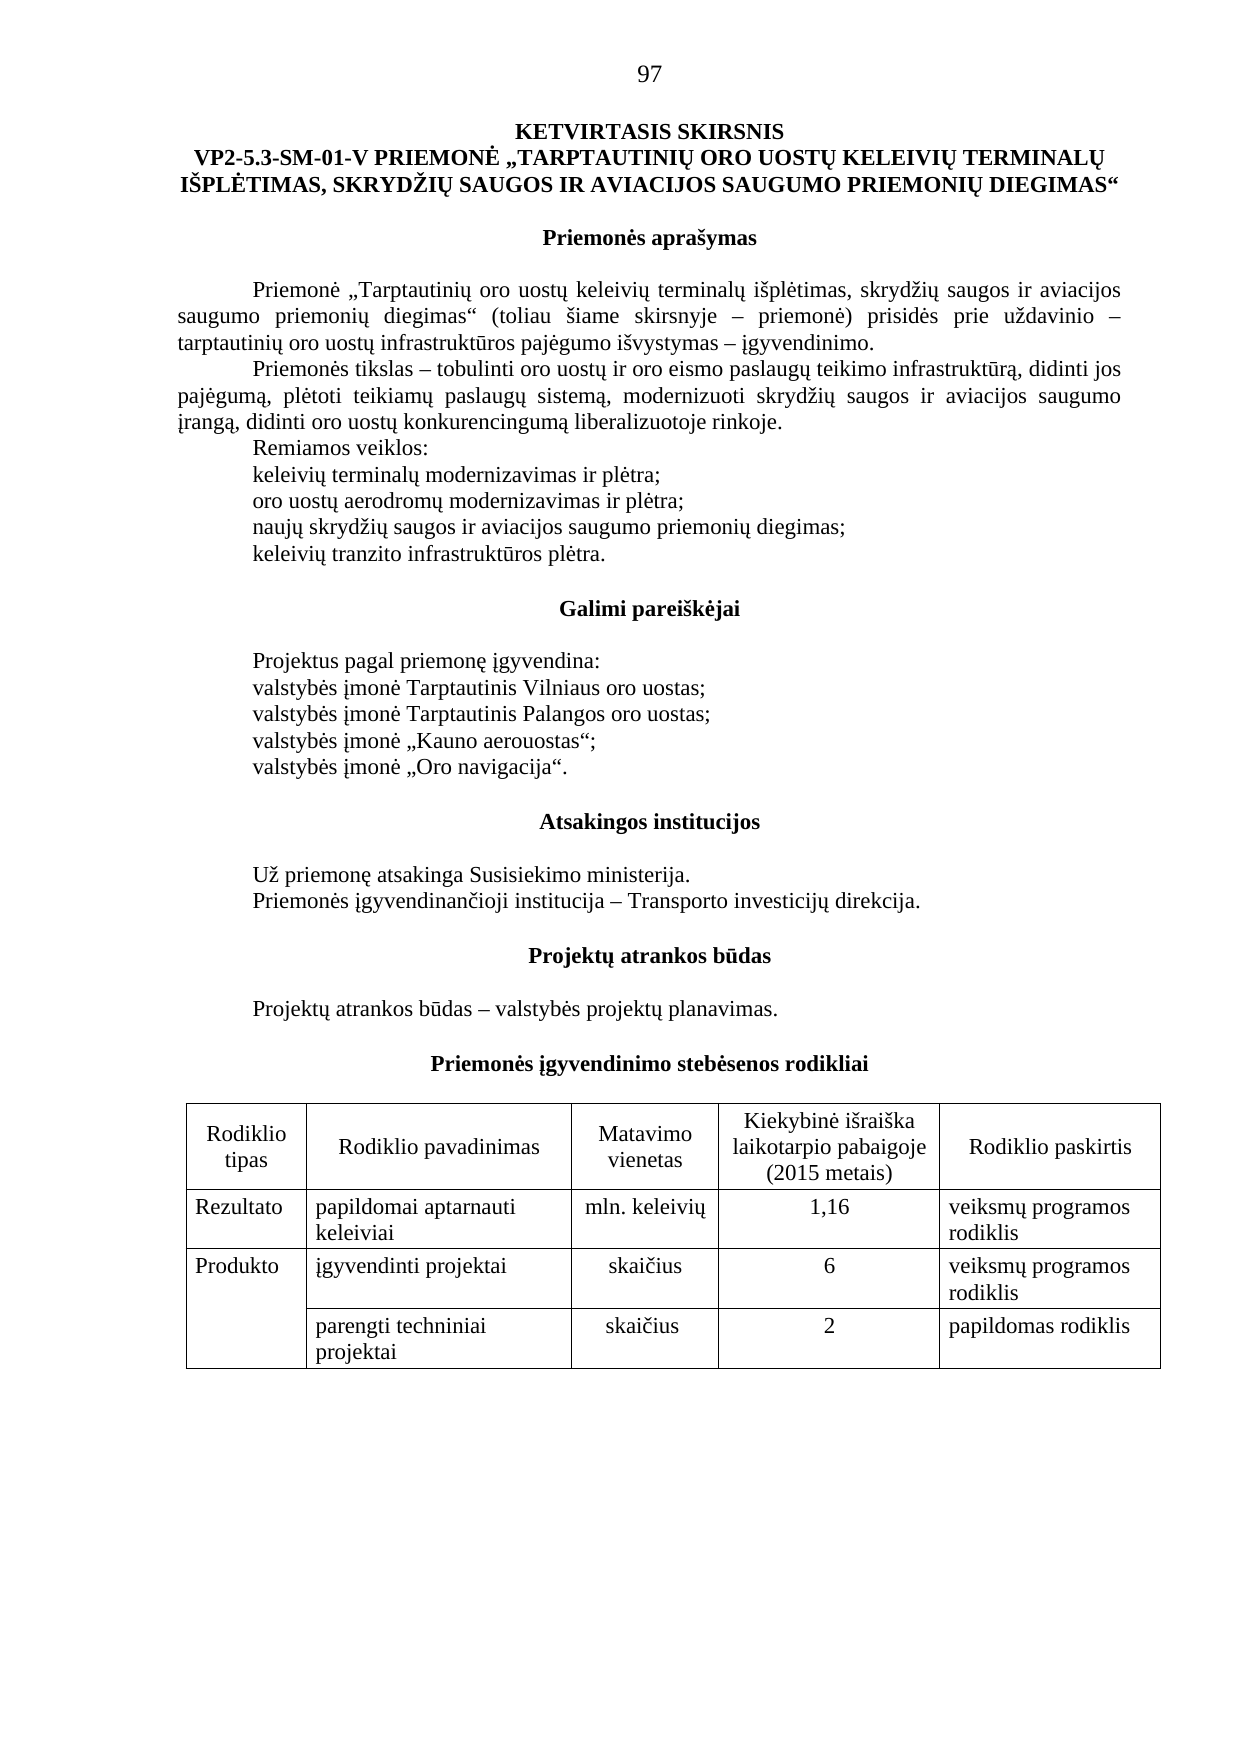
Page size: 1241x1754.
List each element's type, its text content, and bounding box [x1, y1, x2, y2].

table_cell skaičius [572, 1309, 718, 1367]
text Priemonės tikslas – tobulinti oro uostų ir oro eismo paslaugų teikimo infrastruktūrą, didinti jos pajėgumą, plėtoti teikiamų paslaugų sistemą, modernizuoti skrydžių saugos ir aviacijos saugumo įrangą, didinti oro uostų konkurencingumą liberalizuotoje rinkoje. [177, 355, 1122, 434]
table_cell 2 [719, 1309, 939, 1367]
text Projektus pagal priemonę įgyvendina: [177, 648, 1122, 674]
text Projektų atrankos būdas [177, 942, 1122, 969]
text Priemonės įgyvendinimo stebėsenos rodikliai [177, 1050, 1122, 1076]
table_cell veiksmų programos rodiklis [940, 1249, 1160, 1308]
text Remiamos veiklos: [177, 434, 1122, 461]
table_header Rodiklio tipas [187, 1104, 306, 1189]
table_cell skaičius [572, 1249, 718, 1308]
text KETVIRTASIS SKIRSNIS [177, 118, 1122, 144]
text VP2-5.3-SM-01-V priemonė „tarptautinių oro uostų keleivių terminalų išplėtimas, skrydžių saugos ir aviacijos saugumo priemonių diegimas“ [177, 144, 1122, 197]
text naujų skrydžių saugos ir aviacijos saugumo priemonių diegimas; [177, 513, 1122, 540]
table_cell 6 [719, 1249, 939, 1308]
text keleivių tranzito infrastruktūros plėtra. [177, 540, 1122, 566]
text oro uostų aerodromų modernizavimas ir plėtra; [177, 487, 1122, 513]
table_cell parengti techniniai projektai [307, 1309, 571, 1367]
text valstybės įmonė „Kauno aerouostas“; [177, 727, 1122, 753]
table_cell įgyvendinti projektai [307, 1249, 571, 1308]
table_header Kiekybinė išraiška laikotarpio pabaigoje (2015 metais) [719, 1104, 939, 1189]
text Galimi pareiškėjai [177, 595, 1122, 621]
table_header Rodiklio pavadinimas [307, 1104, 571, 1189]
table_cell veiksmų programos rodiklis [940, 1190, 1160, 1248]
text Priemonės aprašymas [177, 223, 1122, 250]
text Atsakingos institucijos [177, 808, 1122, 834]
text valstybės įmonė Tarptautinis Vilniaus oro uostas; [177, 674, 1122, 700]
text Priemonė „Tarptautinių oro uostų keleivių terminalų išplėtimas, skrydžių saugos ir aviacijos saugumo priemonių diegimas“ (toliau šiame skirsnyje – priemonė) prisidės prie uždavinio – tarptautinių oro uostų infrastruktūros pajėgumo išvystymas – įgyvendinimo. [177, 276, 1122, 355]
table_header Matavimo vienetas [572, 1104, 718, 1189]
table_cell papildomai aptarnauti keleiviai [307, 1190, 571, 1248]
table_cell 1,16 [719, 1190, 939, 1248]
text Priemonės įgyvendinančioji institucija – Transporto investicijų direkcija. [177, 887, 1122, 913]
text Projektų atrankos būdas – valstybės projektų planavimas. [177, 995, 1122, 1021]
text valstybės įmonė „Oro navigacija“. [177, 753, 1122, 779]
table_cell Produkto [187, 1249, 306, 1367]
table_header Rodiklio paskirtis [940, 1104, 1160, 1189]
text keleivių terminalų modernizavimas ir plėtra; [177, 461, 1122, 487]
table_cell papildomas rodiklis [940, 1309, 1160, 1367]
table_cell Rezultato [187, 1190, 306, 1248]
text Už priemonę atsakinga Susisiekimo ministerija. [177, 861, 1122, 887]
text valstybės įmonė Tarptautinis Palangos oro uostas; [177, 700, 1122, 727]
table_cell mln. keleivių [572, 1190, 718, 1248]
